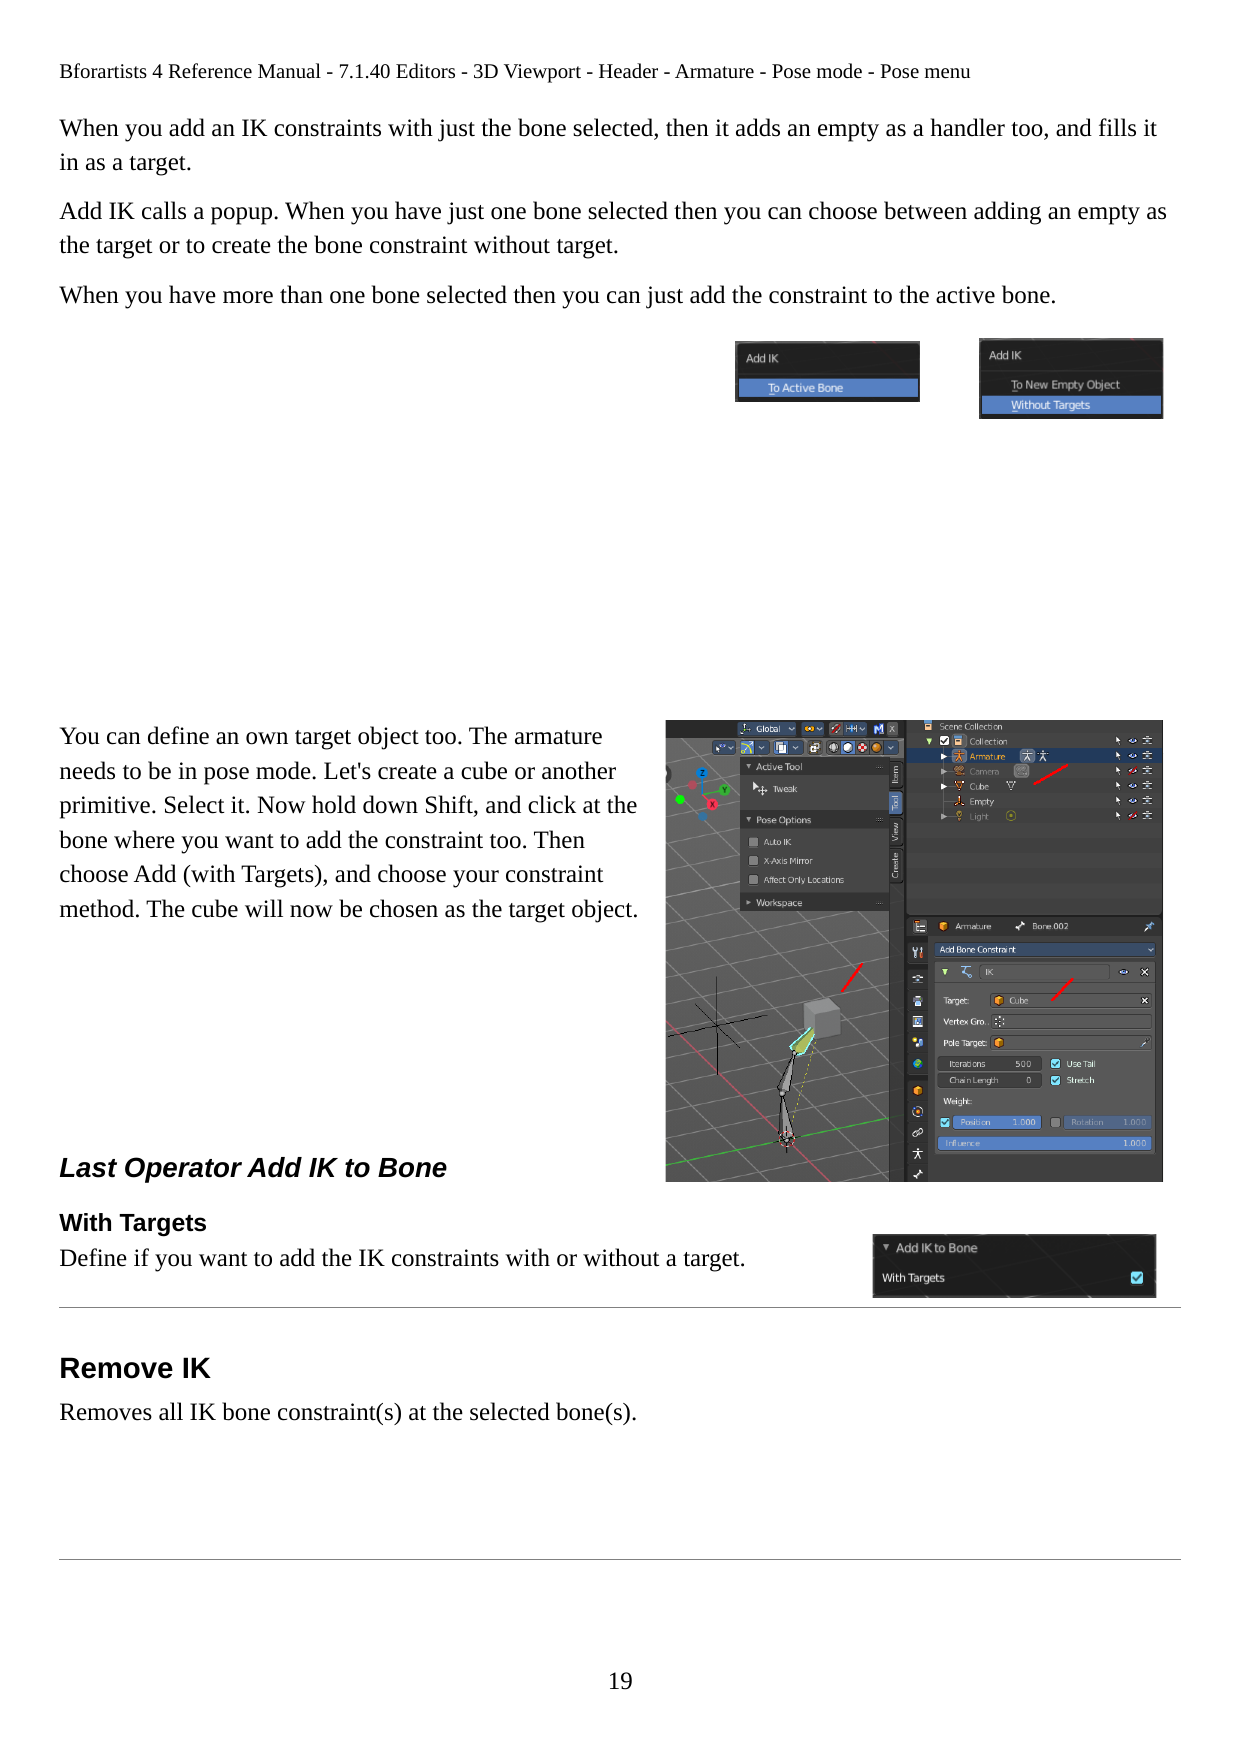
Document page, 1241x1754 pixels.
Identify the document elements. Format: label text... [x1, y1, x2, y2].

text Add IK calls a popup. When you have just one bone selected then you can choose between adding an empty as the target or to create the bone constraint without target. [59, 196, 1181, 259]
text You can define an own target object too. The armature needs to be in pose mode. Let's create a cube or another primitive. Select it. Now hold down Shift, and click at the bone where you want to add the constraint too. Then choose Add (with Targets), and choose your constraint method. The cube will now be chosen as the target object. [59, 721, 665, 922]
text When you add an IK constraints with just the bone selected, then it adds an empty as a handler too, and fills it in as a target. [59, 113, 1181, 176]
subtitle With Targets [59, 1208, 1181, 1237]
text Define if you want to add the IK constraints with or without a target. [59, 1243, 872, 1272]
picture [872, 1234, 1157, 1298]
picture [735, 341, 920, 402]
picture [665, 720, 1164, 1182]
subtitle Last Operator Add IK to Bone [59, 1151, 1181, 1183]
text Removes all IK bone constraint(s) at the selected bone(s). [59, 1397, 1181, 1426]
text When you have more than one bone selected then you can just add the constraint to the active bone. [59, 280, 1181, 308]
picture [979, 338, 1164, 419]
subtitle Remove IK [59, 1351, 1181, 1385]
